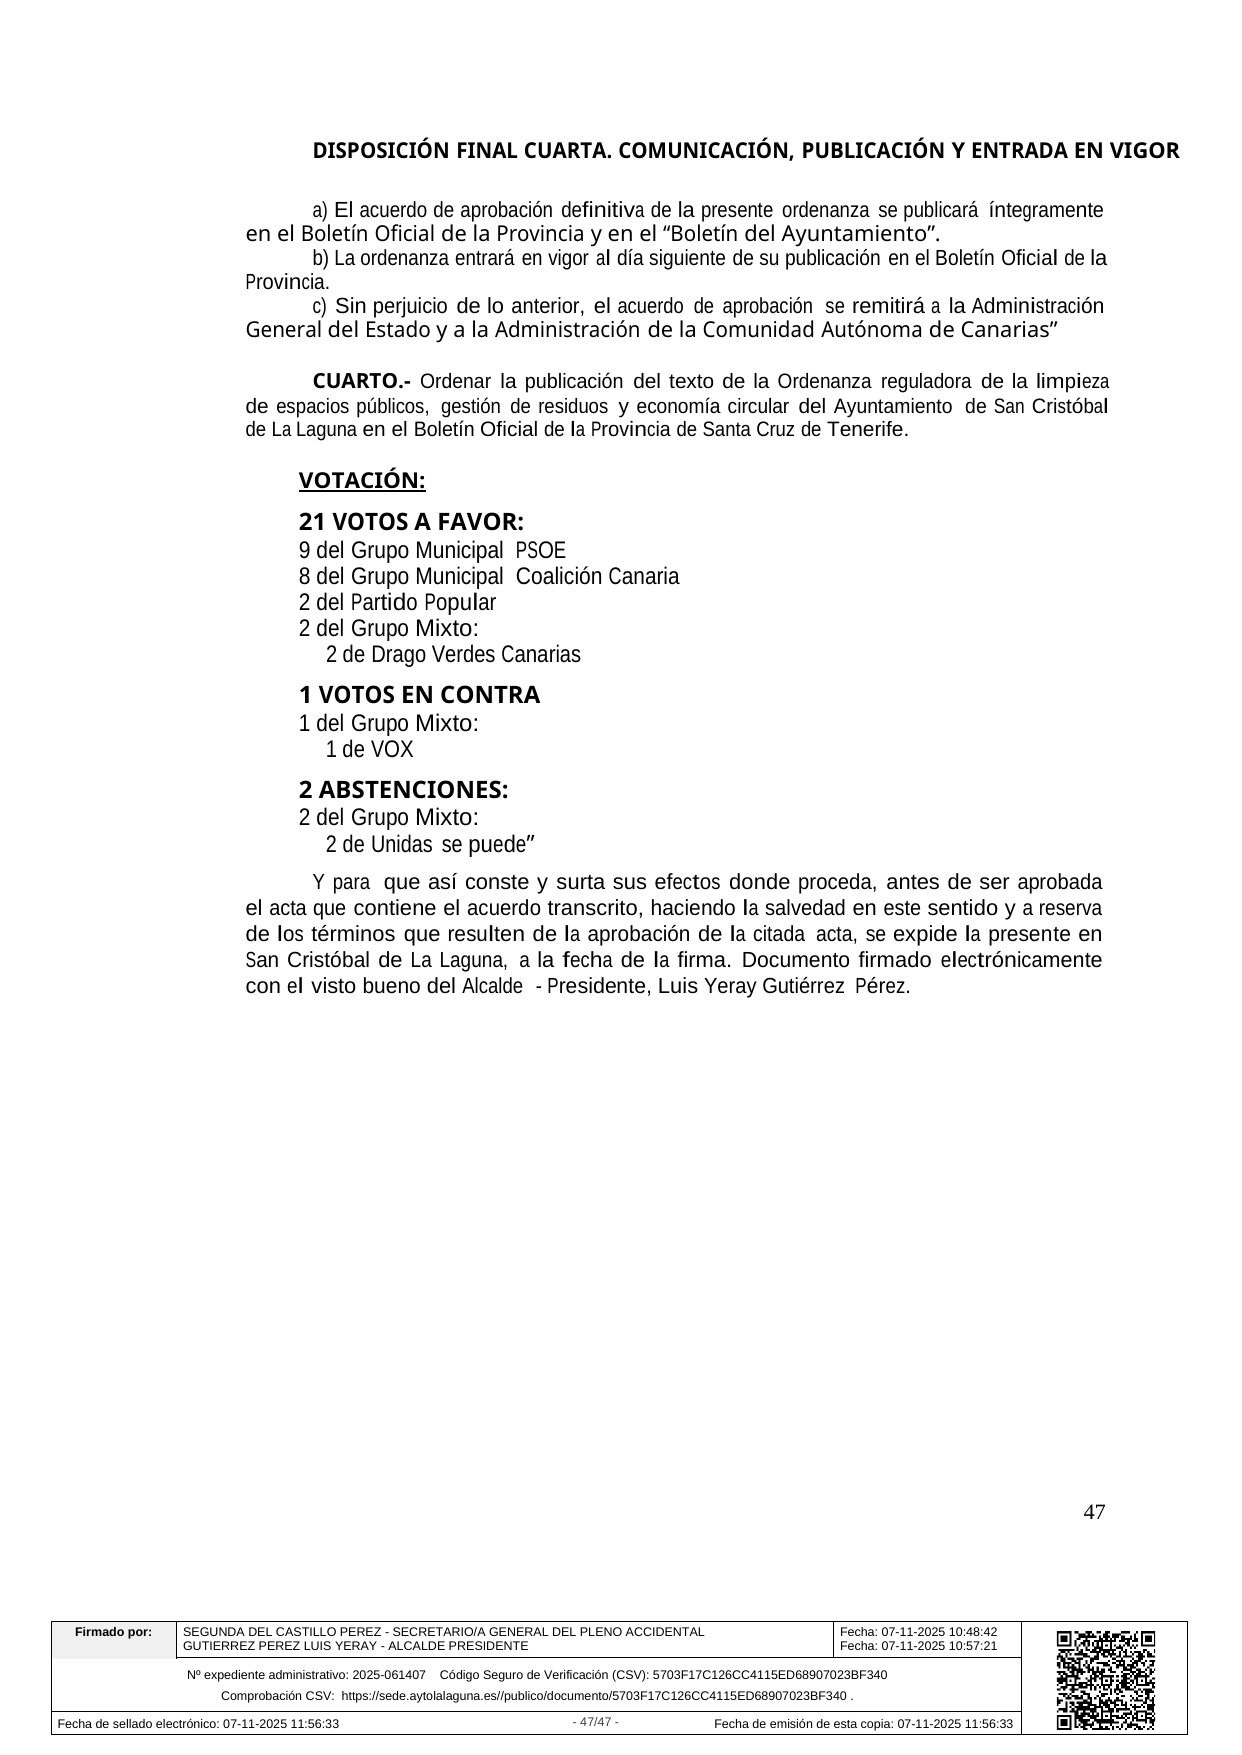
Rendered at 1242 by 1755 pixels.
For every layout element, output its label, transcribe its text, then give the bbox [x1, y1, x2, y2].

table_cell Nº expediente administrativo: 2025-061407 Código Seguro de Verificación (CSV): 5703F17C126CC4115ED68907023BF340 Comprobación CSV: https://sede.aytolalaguna.es//publico/documento/5703F17C126CC4115ED68907023BF340 . [52, 1658, 1021, 1711]
text 47 [42, 1499, 1106, 1524]
text 2 del Partido Popular [299, 589, 1202, 616]
text b) La ordenanza entrará en vigor al día siguiente de su publicación en el Boletín Oficial de la [312, 246, 1202, 270]
table_header Fecha: 07-11-2025 10:48:42 Fecha: 07-11-2025 10:57:21 [834, 1622, 1021, 1657]
text 8 del Grupo Municipal Coalición Canaria [299, 563, 1202, 589]
text 1 VOTOS EN CONTRA [299, 678, 1202, 711]
text 2 de Unidas se puede” [326, 831, 1202, 858]
text 2 de Drago Verdes Canarias [326, 642, 1202, 668]
text 2 ABSTENCIONES: [299, 773, 1202, 805]
table_header SEGUNDA DEL CASTILLO PEREZ - SECRETARIO/A GENERAL DEL PLENO ACCIDENTAL GUTIERREZ PEREZ LUIS YERAY - ALCALDE PRESIDENTE [177, 1622, 833, 1657]
text 21 VOTOS A FAVOR: [299, 505, 1202, 538]
text 1 de VOX [326, 736, 1202, 762]
text 2 del Grupo Mixto: [299, 805, 1202, 831]
table_header [1022, 1622, 1187, 1734]
text 1 del Grupo Mixto: [299, 711, 1202, 736]
text en el Boletín Oficial de la Provincia y en el “Boletín del Ayuntamiento”. [245, 222, 1202, 246]
table_cell Fecha de sellado electrónico: 07-11-2025 11:56:33 - 47/47 - Fecha de emisión de esta copia: 07-11-2025 11:56:33 [52, 1712, 1021, 1734]
text General del Estado y a la Administración de la Comunidad Autónoma de Canarias” [245, 318, 1202, 342]
text 2 del Grupo Mixto: [299, 616, 1202, 642]
text CUARTO.- Ordenar la publicación del texto de la Ordenanza reguladora de la limpieza de espacios públicos, gestión de residuos y economía circular del Ayuntamiento de San Cristóbal de La Laguna en el Boletín Oficial de la Provincia de Santa Cruz de Tenerife. [245, 366, 1109, 441]
text Y para que así conste y surta sus efectos donde proceda, antes de ser aprobada el acta que contiene el acuerdo transcrito, haciendo la salvedad en este sentido y a reserva de los términos que resulten de la aprobación de la citada acta, se expide la presente en San Cristóbal de La Laguna, a la fecha de la firma. Documento firmado electrónicamente con el visto bueno del Alcalde - Presidente, Luis Yeray Gutiérrez Pérez. [245, 869, 1103, 998]
text a) El acuerdo de aprobación definitiva de la presente ordenanza se publicará íntegramente [312, 197, 1202, 222]
text c) Sin perjuicio de lo anterior, el acuerdo de aprobación se remitirá a la Administración [312, 294, 1202, 318]
text Provincia. [245, 270, 1202, 294]
table_header Firmado por: [52, 1622, 176, 1657]
text VOTACIÓN: [299, 465, 1202, 495]
text 9 del Grupo Municipal PSOE [299, 538, 1202, 563]
text DISPOSICIÓN FINAL CUARTA. COMUNICACIÓN, PUBLICACIÓN Y ENTRADA EN VIGOR [312, 135, 1202, 165]
